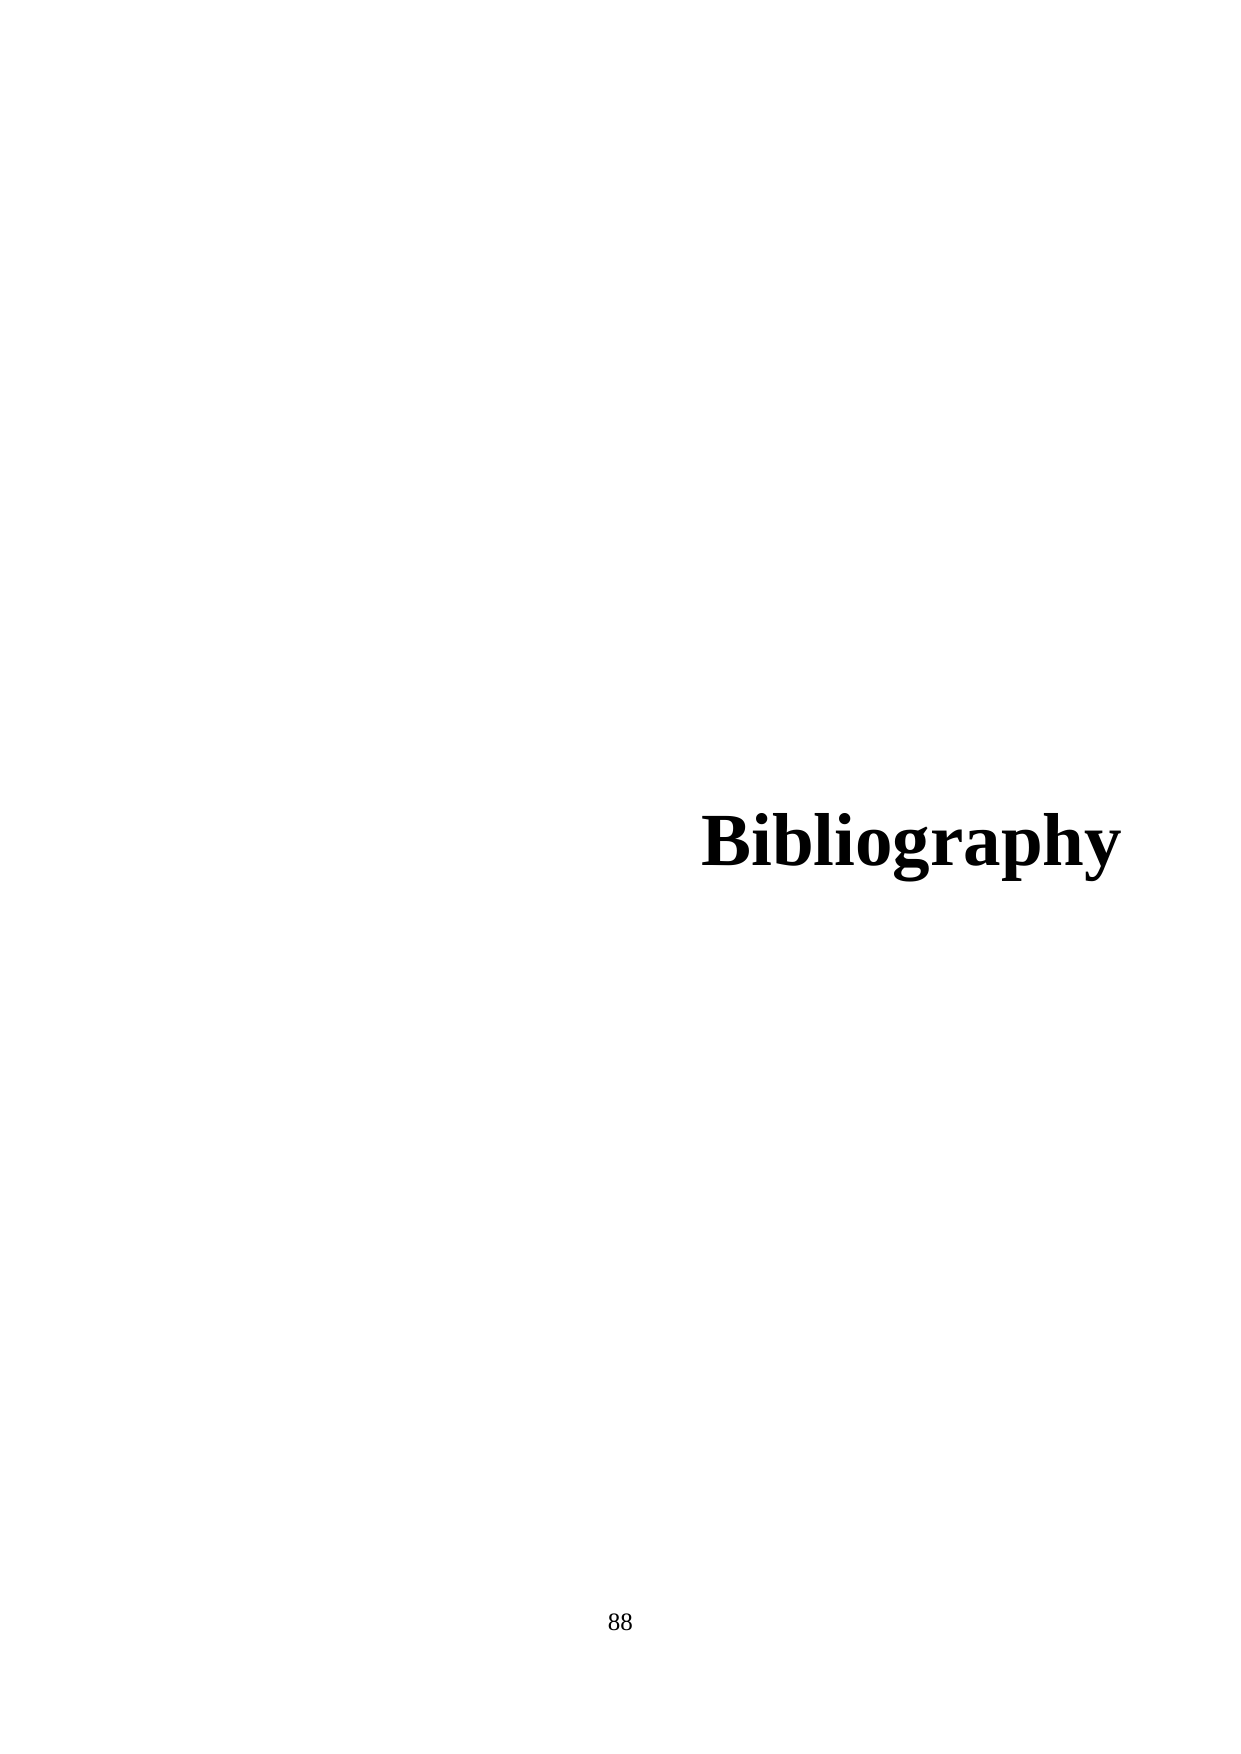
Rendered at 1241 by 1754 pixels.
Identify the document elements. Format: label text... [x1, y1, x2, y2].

subtitle Bibliography [118, 795, 1122, 881]
